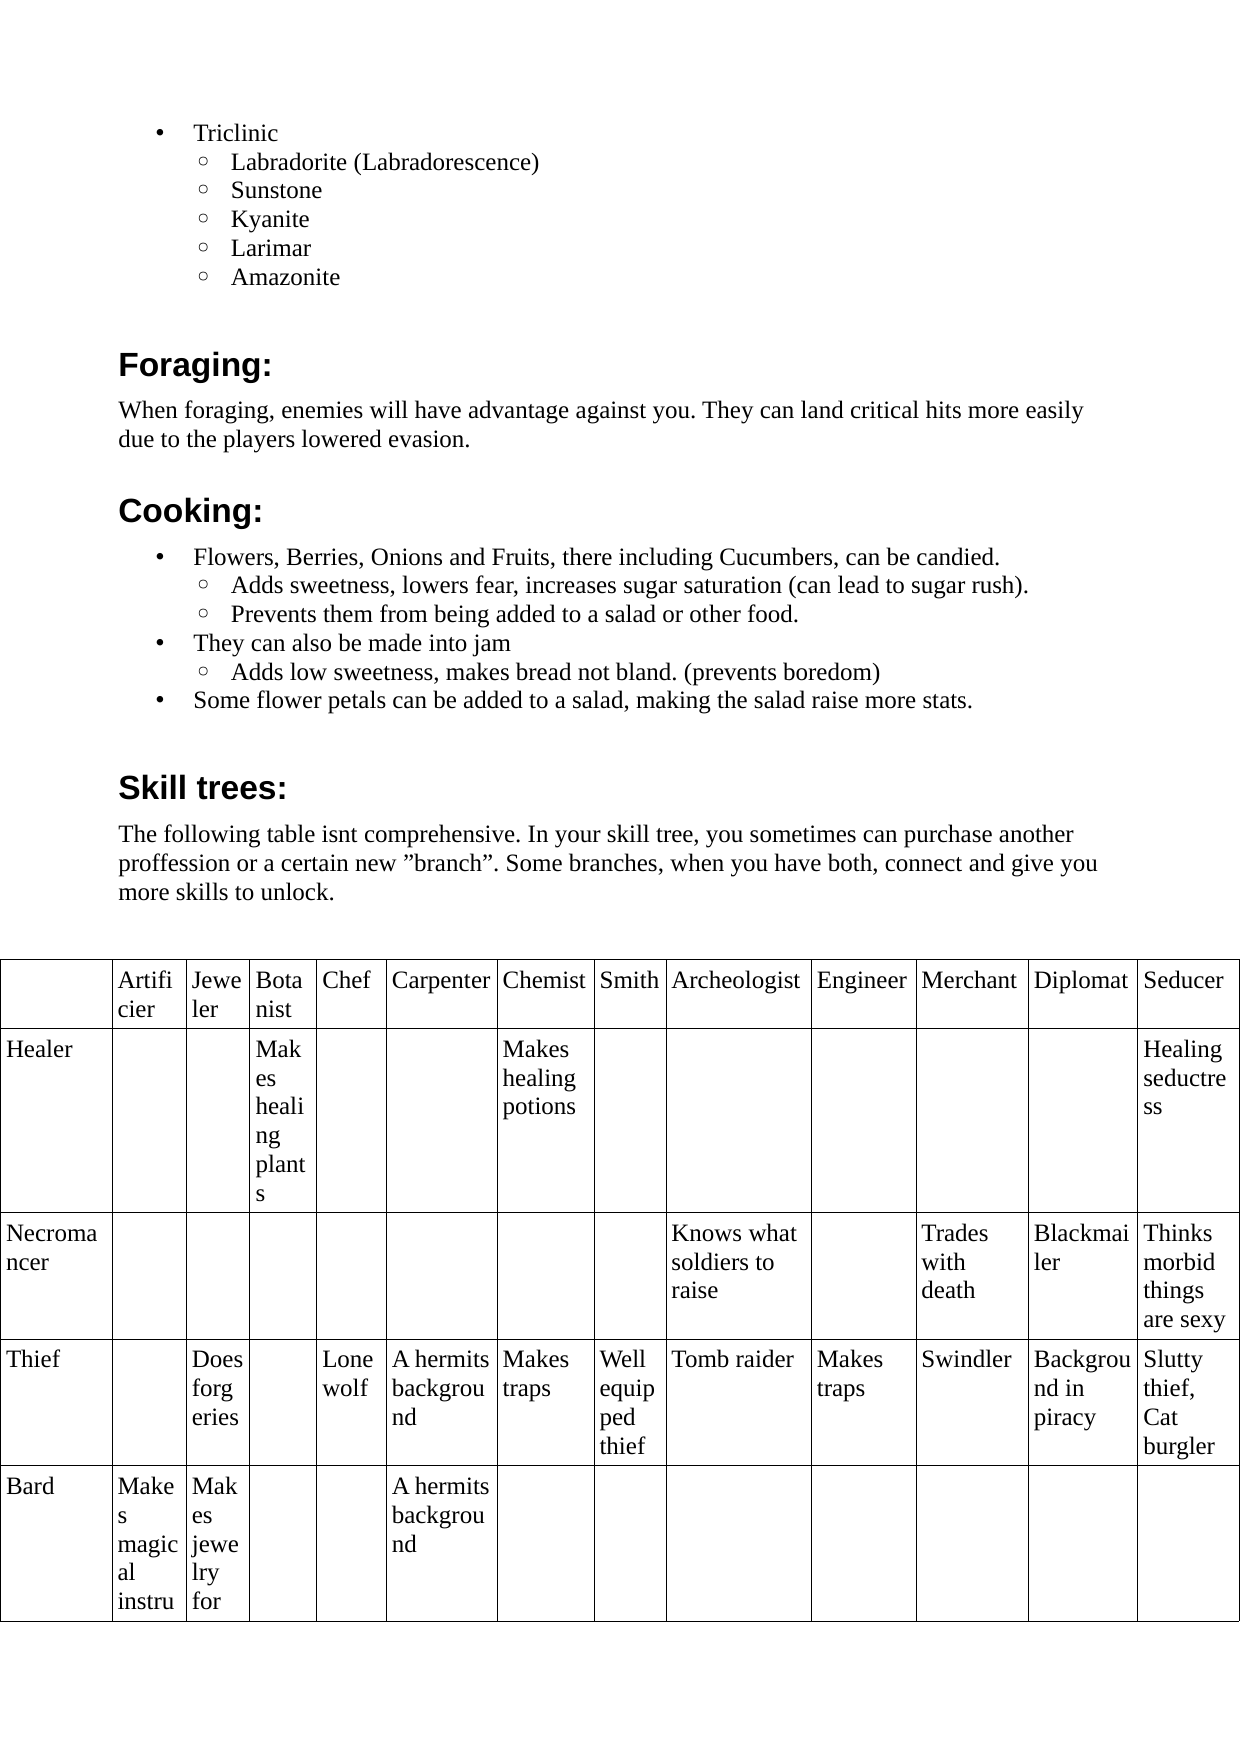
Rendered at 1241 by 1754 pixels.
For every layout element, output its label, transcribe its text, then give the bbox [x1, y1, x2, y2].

table_cell [498, 1213, 594, 1339]
table_cell Lonewolf [317, 1340, 386, 1465]
table_cell Background in piracy [1029, 1340, 1137, 1465]
table_header Botanist [250, 960, 316, 1028]
table_cell Blackmailer [1029, 1213, 1137, 1339]
table_header Chef [317, 960, 386, 1028]
table_cell Healing seductress [1138, 1029, 1239, 1212]
table_cell Thinks morbid things are sexy [1138, 1213, 1239, 1339]
table_cell [317, 1466, 386, 1621]
table_cell [1029, 1466, 1137, 1621]
table_cell Well equipped thief [595, 1340, 666, 1465]
table_cell [667, 1466, 811, 1621]
table_cell [113, 1029, 186, 1212]
table_cell Makes jewelry for [187, 1466, 249, 1621]
list Larimar [193, 233, 1122, 262]
table_cell [812, 1466, 916, 1621]
subtitle Foraging: [118, 344, 1122, 383]
table_cell [317, 1029, 386, 1212]
table_header Seducer [1138, 960, 1239, 1028]
table_cell Healer [1, 1029, 112, 1212]
text The following table isnt comprehensive. In your skill tree, you sometimes can purchase another proffession or a certain new ”branch”. Some branches, when you have both, connect and give you more skills to unlock. [118, 819, 1122, 905]
table_cell A hermits background [387, 1340, 497, 1465]
table_cell Bard [1, 1466, 112, 1621]
table_cell [113, 1213, 186, 1339]
list Sunstone [193, 176, 1122, 204]
table_cell [917, 1466, 1028, 1621]
subtitle Skill trees: [118, 768, 1122, 807]
table_cell [250, 1213, 316, 1339]
table_cell [812, 1029, 916, 1212]
table_cell [917, 1029, 1028, 1212]
table_cell [812, 1213, 916, 1339]
table_cell Makes traps [812, 1340, 916, 1465]
list Adds low sweetness, makes bread not bland. (prevents boredom) [193, 657, 1122, 685]
table_header Diplomat [1029, 960, 1137, 1028]
table_cell Trades with death [917, 1213, 1028, 1339]
subtitle Cooking: [118, 491, 1122, 529]
table_header Carpenter [387, 960, 497, 1028]
table_header [1, 960, 112, 1028]
table_cell Makes healing plants [250, 1029, 316, 1212]
table_cell Makes traps [498, 1340, 594, 1465]
table_cell [187, 1029, 249, 1212]
table_cell Makes healing potions [498, 1029, 594, 1212]
table_header Smith [595, 960, 666, 1028]
table_cell Swindler [917, 1340, 1028, 1465]
table_header Jeweler [187, 960, 249, 1028]
table_header Chemist [498, 960, 594, 1028]
table_header Engineer [812, 960, 916, 1028]
table_cell [1029, 1029, 1137, 1212]
table_cell Tomb raider [667, 1340, 811, 1465]
table_cell Thief [1, 1340, 112, 1465]
table_cell Necromancer [1, 1213, 112, 1339]
table_cell Knows what soldiers to raise [667, 1213, 811, 1339]
table_header Artificier [113, 960, 186, 1028]
list Some flower petals can be added to a salad, making the salad raise more stats. [156, 685, 1122, 714]
table_header Merchant [917, 960, 1028, 1028]
list Flowers, Berries, Onions and Fruits, there including Cucumbers, can be candied. [156, 542, 1122, 570]
table_cell [250, 1466, 316, 1621]
table_cell [250, 1340, 316, 1465]
list Adds sweetness, lowers fear, increases sugar saturation (can lead to sugar rush). [193, 570, 1122, 599]
table_cell [498, 1466, 594, 1621]
text When foraging, enemies will have advantage against you. They can land critical hits more easily due to the players lowered evasion. [118, 396, 1122, 453]
table_header Archeologist [667, 960, 811, 1028]
table_cell [113, 1340, 186, 1465]
table_cell [667, 1029, 811, 1212]
list They can also be made into jam [156, 628, 1122, 657]
table_cell [317, 1213, 386, 1339]
table_cell A hermits background [387, 1466, 497, 1621]
list Prevents them from being added to a salad or other food. [193, 599, 1122, 628]
table_cell [595, 1029, 666, 1212]
list Triclinic [156, 118, 1122, 147]
table_cell [595, 1466, 666, 1621]
table_cell Slutty thief, Cat burgler [1138, 1340, 1239, 1465]
table_cell Makes magical instru [113, 1466, 186, 1621]
table_cell [595, 1213, 666, 1339]
table_cell Does forgeries [187, 1340, 249, 1465]
table_cell [387, 1213, 497, 1339]
list Labradorite (Labradorescence) [193, 147, 1122, 176]
list Kyanite [193, 204, 1122, 233]
table_cell [187, 1213, 249, 1339]
list Amazonite [193, 262, 1122, 291]
table_cell [387, 1029, 497, 1212]
table_cell [1138, 1466, 1239, 1621]
